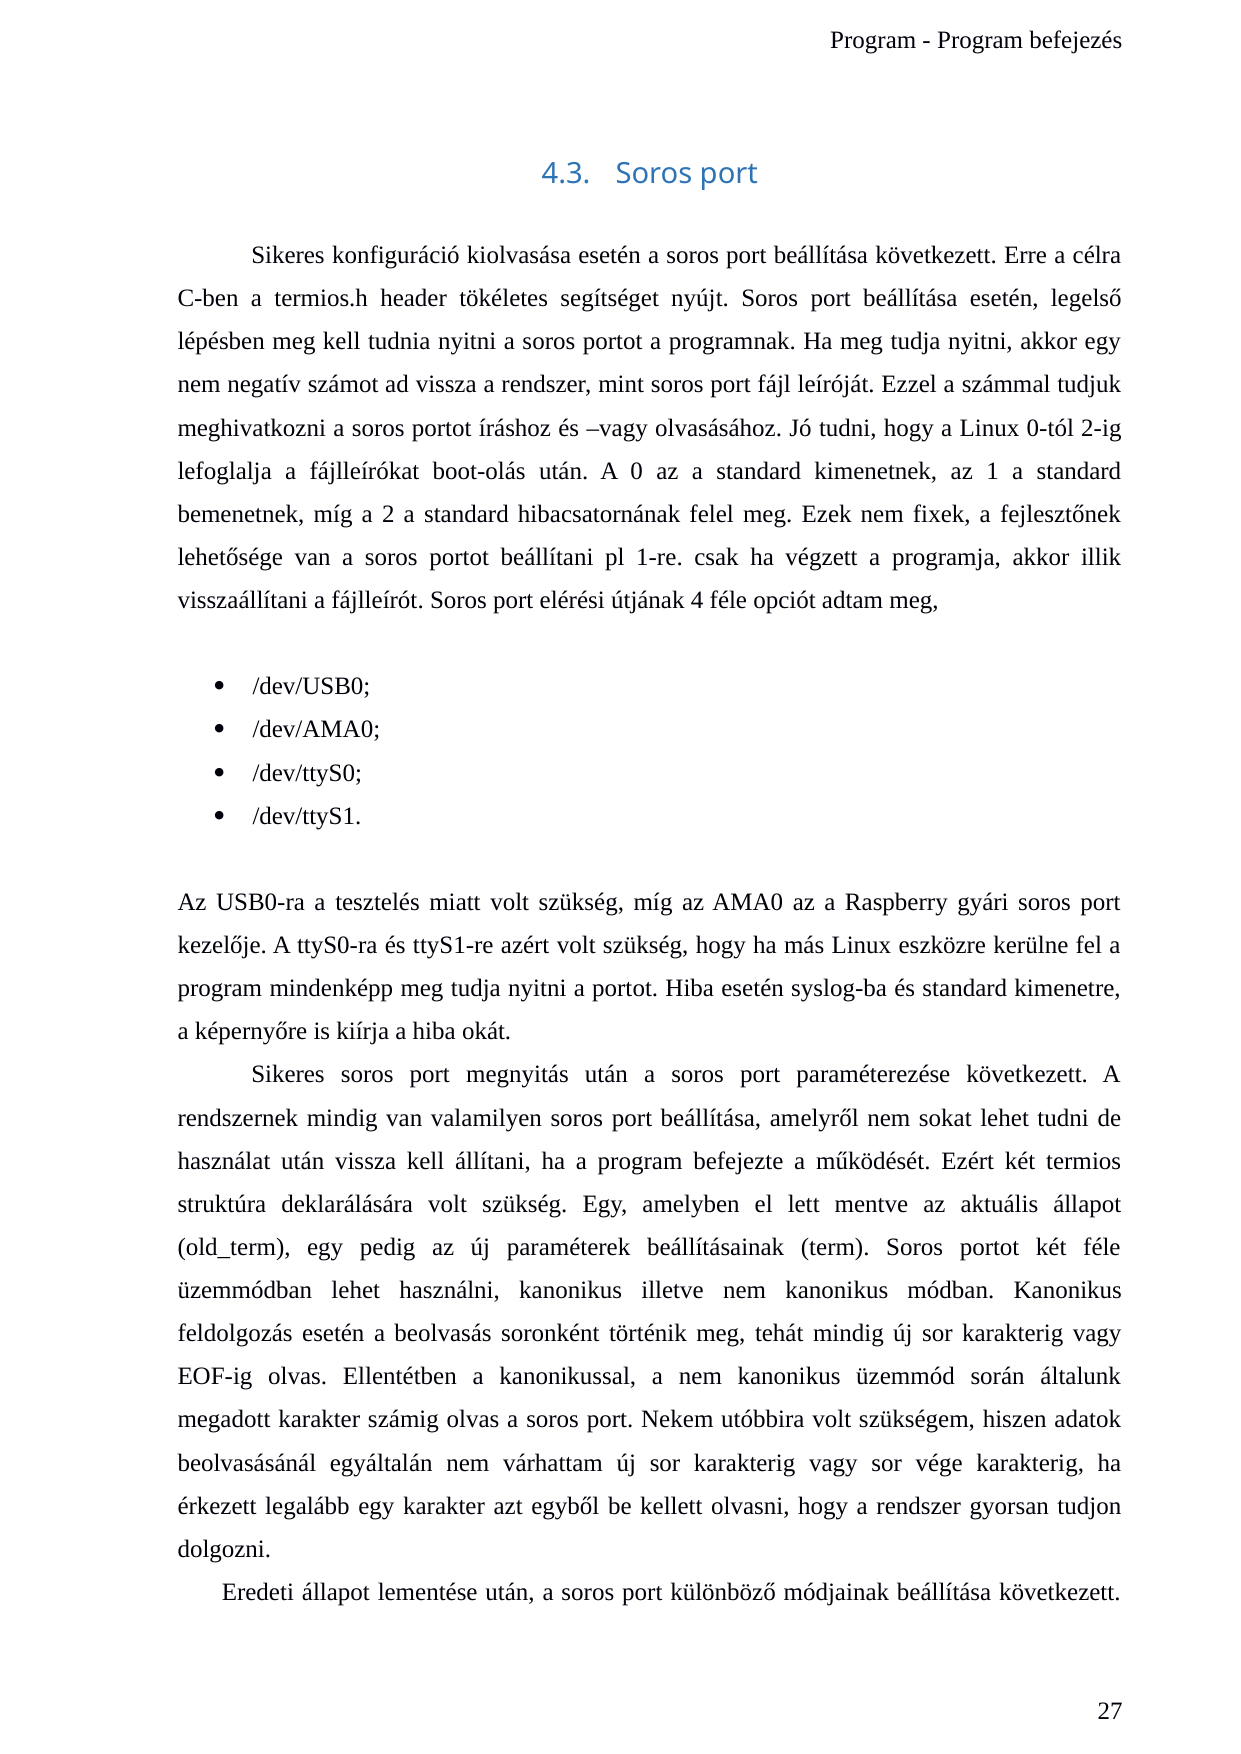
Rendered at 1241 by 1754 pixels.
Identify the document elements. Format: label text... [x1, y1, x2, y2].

subtitle Soros port [177, 152, 1122, 192]
text Eredeti állapot lementése után, a soros port különböző módjainak beállítása következett. [177, 1577, 1122, 1606]
text Sikeres soros port megnyitás után a soros port paraméterezése következett. A rendszernek mindig van valamilyen soros port beállítása, amelyről nem sokat lehet tudni de használat után vissza kell állítani, ha a program befejezte a működését. Ezért két termios struktúra deklarálására volt szükség. Egy, amelyben el lett mentve az aktuális állapot (old_term), egy pedig az új paraméterek beállításainak (term). Soros portot két féle üzemmódban lehet használni, kanonikus illetve nem kanonikus módban. Kanonikus feldolgozás esetén a beolvasás soronként történik meg, tehát mindig új sor karakterig vagy EOF-ig olvas. Ellentétben a kanonikussal, a nem kanonikus üzemmód során általunk megadott karakter számig olvas a soros port. Nekem utóbbira volt szükségem, hiszen adatok beolvasásánál egyáltalán nem várhattam új sor karakterig vagy sor vége karakterig, ha érkezett legalább egy karakter azt egyből be kellett olvasni, hogy a rendszer gyorsan tudjon dolgozni. [177, 1059, 1122, 1563]
list /dev/USB0; [215, 671, 1122, 700]
text Az USB0-ra a tesztelés miatt volt szükség, míg az AMA0 az a Raspberry gyári soros port kezelője. A ttyS0-ra és ttyS1-re azért volt szükség, hogy ha más Linux eszközre kerülne fel a program mindenképp meg tudja nyitni a portot. Hiba esetén syslog-ba és standard kimenetre, a képernyőre is kiírja a hiba okát. [177, 887, 1122, 1045]
list /dev/AMA0; [215, 714, 1122, 743]
list /dev/ttyS0; [215, 758, 1122, 786]
list /dev/ttyS1. [215, 801, 1122, 829]
text Sikeres konfiguráció kiolvasása esetén a soros port beállítása következett. Erre a célra C-ben a termios.h header tökéletes segítséget nyújt. Soros port beállítása esetén, legelső lépésben meg kell tudnia nyitni a soros portot a programnak. Ha meg tudja nyitni, akkor egy nem negatív számot ad vissza a rendszer, mint soros port fájl leíróját. Ezzel a számmal tudjuk meghivatkozni a soros portot íráshoz és –vagy olvasásához. Jó tudni, hogy a Linux 0-tól 2-ig lefoglalja a fájlleírókat boot-olás után. A 0 az a standard kimenetnek, az 1 a standard bemenetnek, míg a 2 a standard hibacsatornának felel meg. Ezek nem fixek, a fejlesztőnek lehetősége van a soros portot beállítani pl 1-re. csak ha végzett a programja, akkor illik visszaállítani a fájlleírót. Soros port elérési útjának 4 féle opciót adtam meg, [177, 240, 1122, 614]
